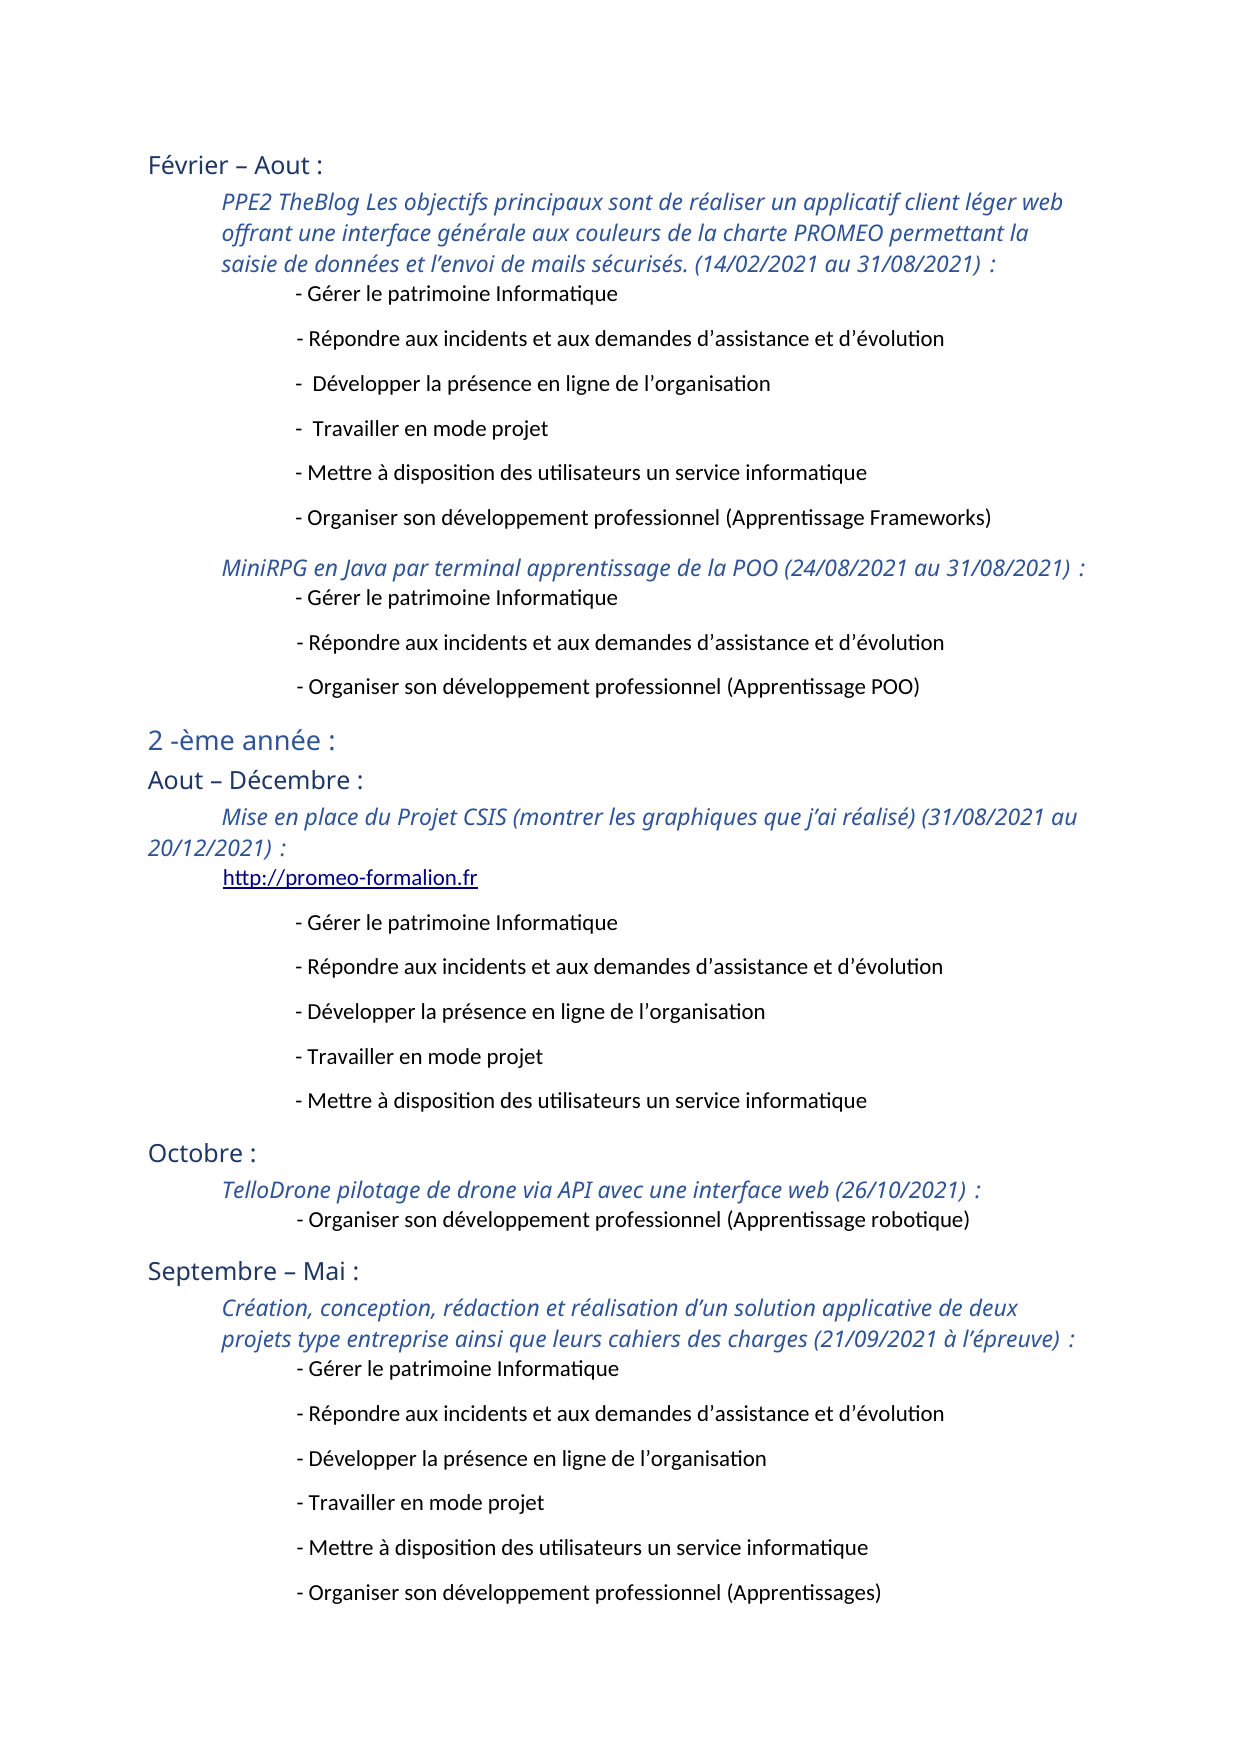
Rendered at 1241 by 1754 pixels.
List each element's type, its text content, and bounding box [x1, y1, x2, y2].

list - Organiser son développement professionnel (Apprentissages) [296, 1578, 1093, 1606]
list - Gérer le patrimoine Informatique [295, 279, 1093, 308]
list - Organiser son développement professionnel (Apprentissage Frameworks) [295, 503, 1093, 531]
subtitle PPE2 TheBlog Les objectifs principaux sont de réaliser un applicatif client léger web offrant une interface générale aux couleurs de la charte PROMEO permettant la saisie de données et l’envoi de mails sécurisés. (14/02/2021 au 31/08/2021) : [221, 186, 1093, 279]
subtitle Octobre : [148, 1135, 1093, 1169]
list - Répondre aux incidents et aux demandes d’assistance et d’évolution [296, 1399, 1093, 1427]
subtitle Mise en place du Projet CSIS (montrer les graphiques que j’ai réalisé) (31/08/2021 au 20/12/2021) : [148, 801, 1093, 863]
list - Travailler en mode projet [295, 414, 1093, 442]
text - Développer la présence en ligne de l’organisation [148, 997, 1093, 1025]
list - Organiser son développement professionnel (Apprentissage POO) [296, 672, 1093, 701]
list - Répondre aux incidents et aux demandes d’assistance et d’évolution [296, 628, 1093, 656]
list - Mettre à disposition des utilisateurs un service informatique [296, 1533, 1093, 1561]
list - Gérer le patrimoine Informatique [295, 583, 1093, 611]
text - Gérer le patrimoine Informatique [295, 908, 1093, 936]
list - Travailler en mode projet [296, 1488, 1093, 1517]
list - Mettre à disposition des utilisateurs un service informatique [295, 458, 1093, 486]
subtitle Aout – Décembre : [148, 762, 1093, 796]
subtitle Février – Aout : [148, 148, 1093, 182]
text - Répondre aux incidents et aux demandes d’assistance et d’évolution [148, 952, 1093, 981]
list - Répondre aux incidents et aux demandes d’assistance et d’évolution [296, 324, 1093, 352]
list - Développer la présence en ligne de l’organisation [296, 1444, 1093, 1472]
list - Organiser son développement professionnel (Apprentissage robotique) [296, 1205, 1093, 1233]
subtitle 2 -ème année : [148, 721, 1093, 758]
subtitle MiniRPG en Java par terminal apprentissage de la POO (24/08/2021 au 31/08/2021) : [148, 552, 1093, 583]
list http://promeo-formalion.fr [223, 863, 1093, 891]
text - Mettre à disposition des utilisateurs un service informatique [148, 1087, 1093, 1114]
subtitle TelloDrone pilotage de drone via API avec une interface web (26/10/2021) : [221, 1174, 1093, 1205]
list - Développer la présence en ligne de l’organisation [295, 369, 1093, 397]
subtitle Création, conception, rédaction et réalisation d’un solution applicative de deux projets type entreprise ainsi que leurs cahiers des charges (21/09/2021 à l’épreuve) : [221, 1292, 1093, 1354]
list - Gérer le patrimoine Informatique [296, 1354, 1093, 1382]
text - Travailler en mode projet [148, 1042, 1093, 1070]
subtitle Septembre – Mai : [148, 1254, 1093, 1288]
